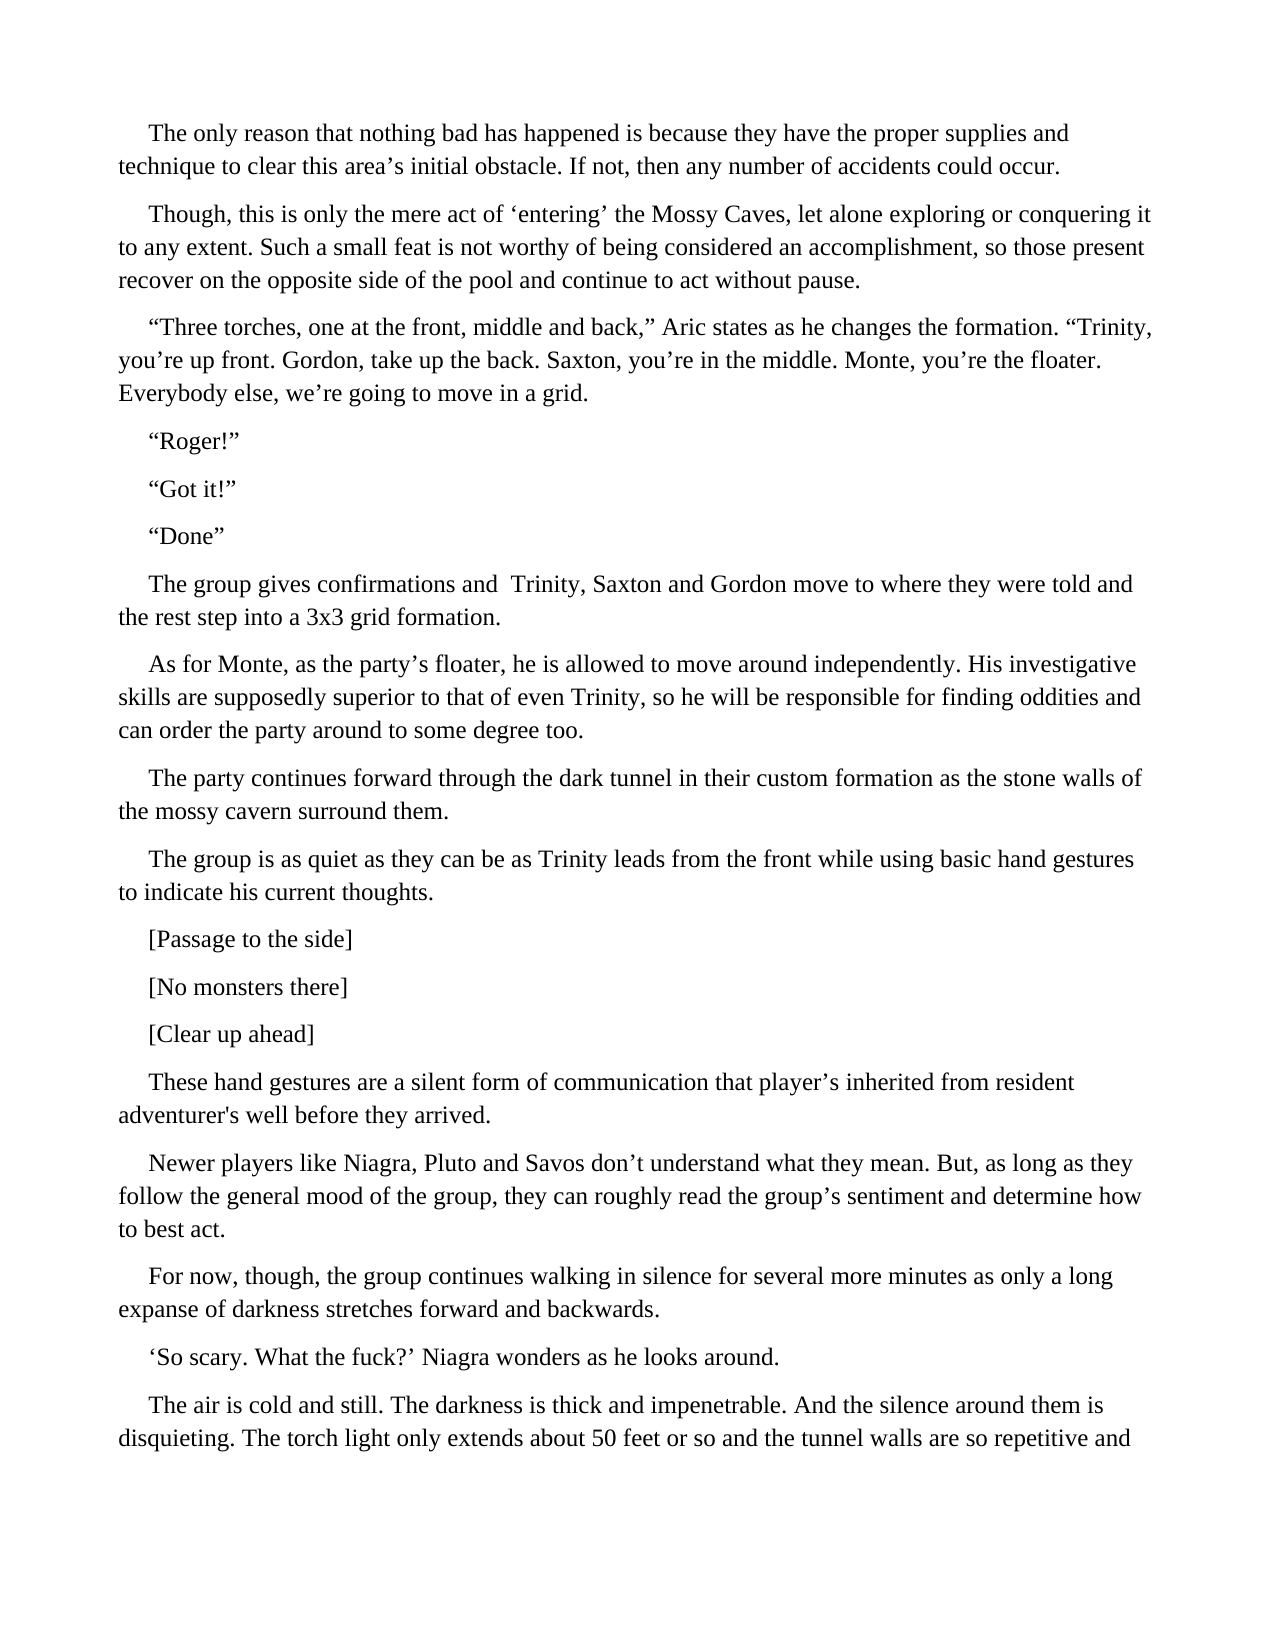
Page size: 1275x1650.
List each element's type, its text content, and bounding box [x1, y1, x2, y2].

text As for Monte, as the party’s floater, he is allowed to move around independently. His investigative skills are supposedly superior to that of even Trinity, so he will be responsible for finding oddities and can order the party around to some degree too. [118, 649, 1157, 744]
text “Three torches, one at the front, middle and back,” Aric states as he changes the formation. “Trinity, you’re up front. Gordon, take up the back. Saxton, you’re in the middle. Monte, you’re the floater. Everybody else, we’re going to move in a grid. [118, 312, 1157, 407]
text These hand gestures are a silent form of communication that player’s inherited from resident adventurer's well before they arrived. [118, 1067, 1157, 1129]
text Though, this is only the mere act of ‘entering’ the Mossy Caves, let alone exploring or conquering it to any extent. Such a small feat is not worthy of being considered an accomplishment, so those present recover on the opposite side of the pool and continue to act without pause. [118, 199, 1157, 293]
text For now, though, the group continues walking in silence for several more minutes as only a long expanse of darkness stretches forward and backwards. [118, 1261, 1157, 1323]
text The group is as quiet as they can be as Trinity leads from the front while using basic hand gestures to indicate his current thoughts. [118, 844, 1157, 906]
text Newer players like Niagra, Pluto and Savos don’t understand what they mean. But, as long as they follow the general mood of the group, they can roughly read the group’s sentiment and determine how to best act. [118, 1148, 1157, 1243]
text [Passage to the side] [118, 924, 1157, 953]
text ‘So scary. What the fuck?’ Niagra wonders as he looks around. [118, 1342, 1157, 1371]
text The only reason that nothing bad has happened is because they have the proper supplies and technique to clear this area’s initial obstacle. If not, then any number of accidents could occur. [118, 118, 1157, 180]
text “Done” [118, 521, 1157, 550]
text [Clear up ahead] [118, 1019, 1157, 1048]
text The air is cold and still. The darkness is thick and impenetrable. And the silence around them is disquieting. The torch light only extends about 50 feet or so and the tunnel walls are so repetitive and [118, 1390, 1157, 1451]
text The group gives confirmations and Trinity, Saxton and Gordon move to where they were told and the rest step into a 3x3 grid formation. [118, 569, 1157, 631]
text The party continues forward through the dark tunnel in their custom formation as the stone walls of the mossy cavern surround them. [118, 763, 1157, 825]
text “Got it!” [118, 474, 1157, 502]
text [No monsters there] [118, 972, 1157, 1001]
text “Roger!” [118, 426, 1157, 455]
